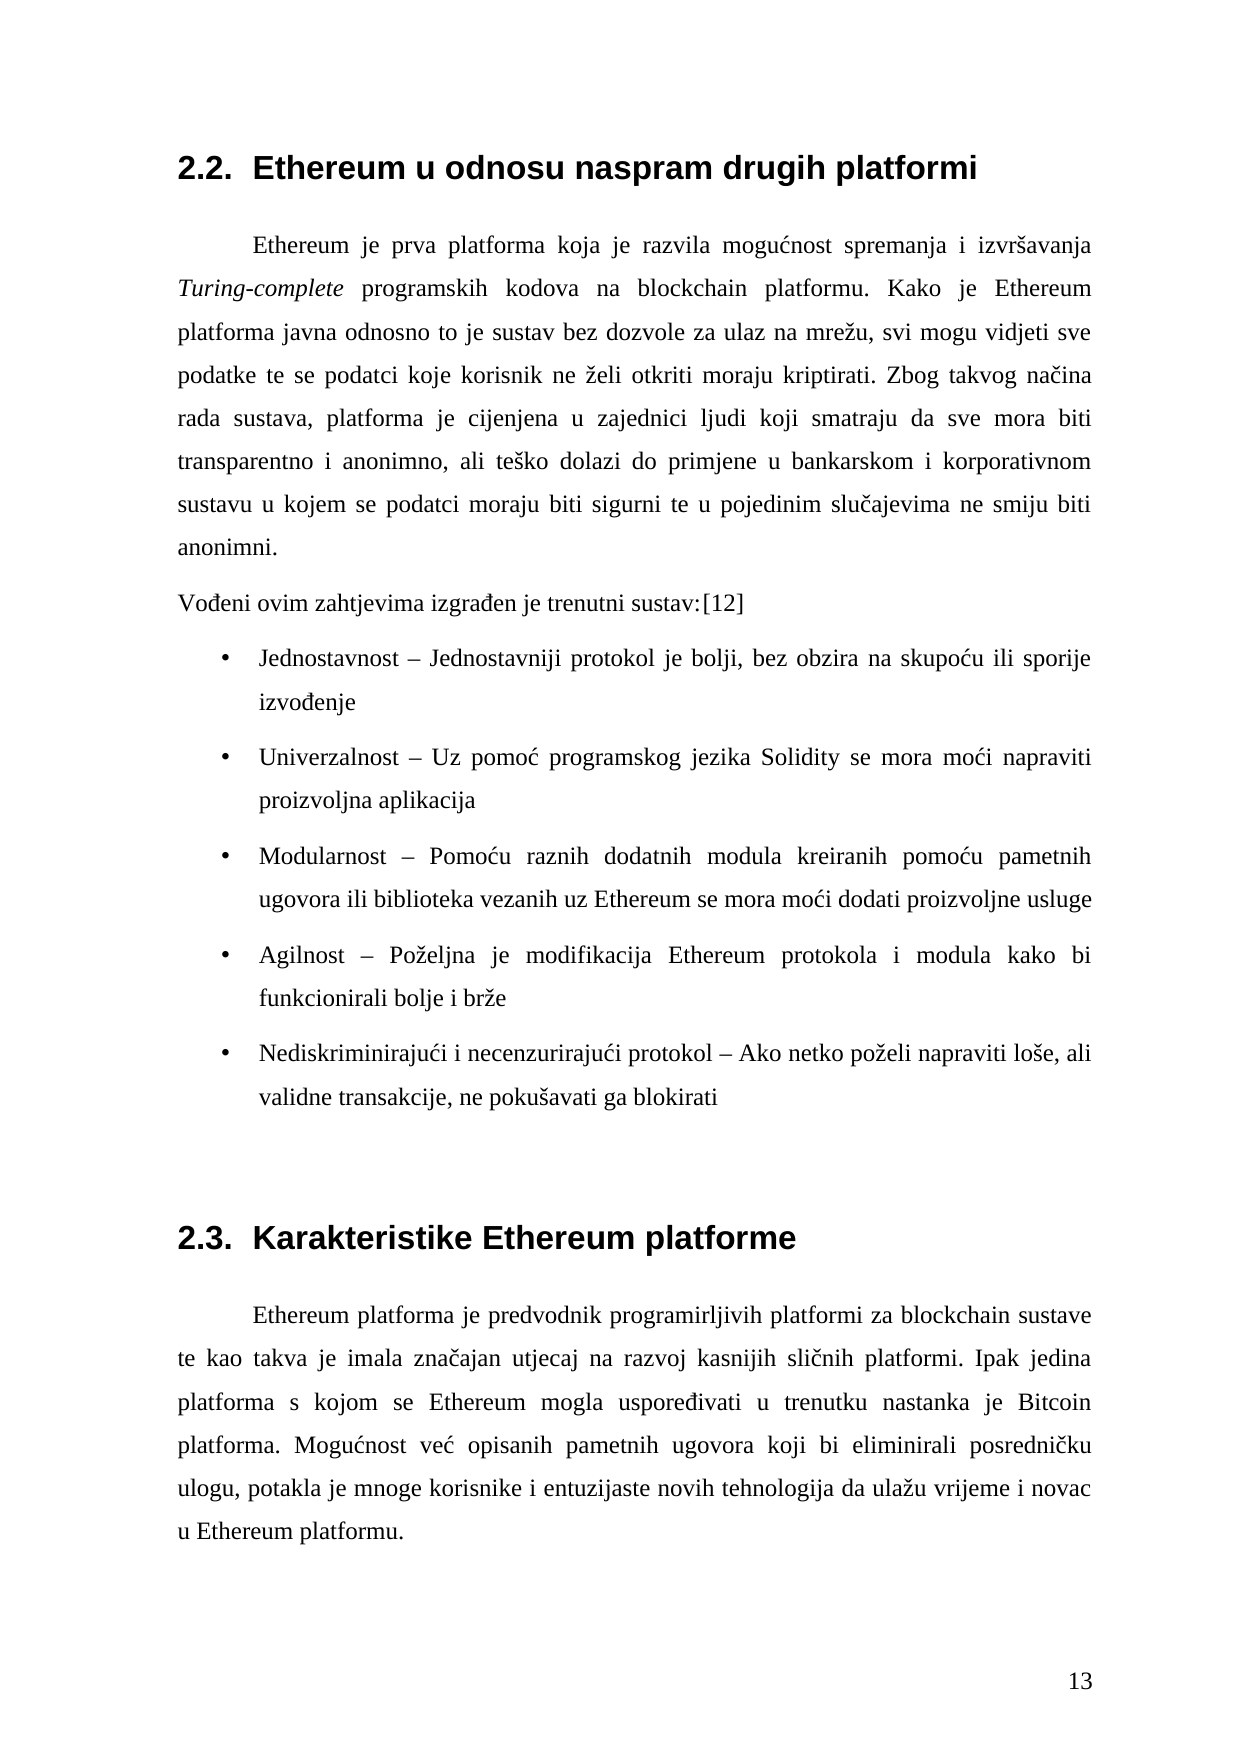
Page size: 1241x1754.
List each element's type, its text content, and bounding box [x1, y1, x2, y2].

text Ethereum je prva platforma koja je razvila mogućnost spremanja i izvršavanja Turing-complete programskih kodova na blockchain platformu. Kako je Ethereum platforma javna odnosno to je sustav bez dozvole za ulaz na mrežu, svi mogu vidjeti sve podatke te se podatci koje korisnik ne želi otkriti moraju kriptirati. Zbog takvog načina rada sustava, platforma je cijenjena u zajednici ljudi koji smatraju da sve mora biti transparentno i anonimno, ali teško dolazi do primjene u bankarskom i korporativnom sustavu u kojem se podatci moraju biti sigurni te u pojedinim slučajevima ne smiju biti anonimni. [177, 230, 1092, 561]
subtitle Karakteristike Ethereum platforme [177, 1218, 1092, 1256]
list Modularnost – Pomoću raznih dodatnih modula kreiranih pomoću pametnih ugovora ili biblioteka vezanih uz Ethereum se mora moći dodati proizvoljne usluge [221, 841, 1092, 913]
list Jednostavnost – Jednostavniji protokol je bolji, bez obzira na skupoću ili sporije izvođenje [221, 643, 1092, 715]
subtitle Ethereum u odnosu naspram drugih platformi [177, 148, 1092, 186]
text Ethereum platforma je predvodnik programirljivih platformi za blockchain sustave te kao takva je imala značajan utjecaj na razvoj kasnijih sličnih platformi. Ipak jedina platforma s kojom se Ethereum mogla uspoređivati u trenutku nastanka je Bitcoin platforma. Mogućnost već opisanih pametnih ugovora koji bi eliminirali posredničku ulogu, potakla je mnoge korisnike i entuzijaste novih tehnologija da ulažu vrijeme i novac u Ethereum platformu. [177, 1300, 1092, 1545]
list Univerzalnost – Uz pomoć programskog jezika Solidity se mora moći napraviti proizvoljna aplikacija [221, 742, 1092, 814]
list Nediskriminirajući i necenzurirajući protokol – Ako netko poželi napraviti loše, ali validne transakcije, ne pokušavati ga blokirati [221, 1038, 1092, 1110]
list Agilnost – Poželjna je modifikacija Ethereum protokola i modula kako bi funkcionirali bolje i brže [221, 940, 1092, 1012]
text Vođeni ovim zahtjevima izgrađen je trenutni sustav: [12] [177, 588, 1092, 617]
